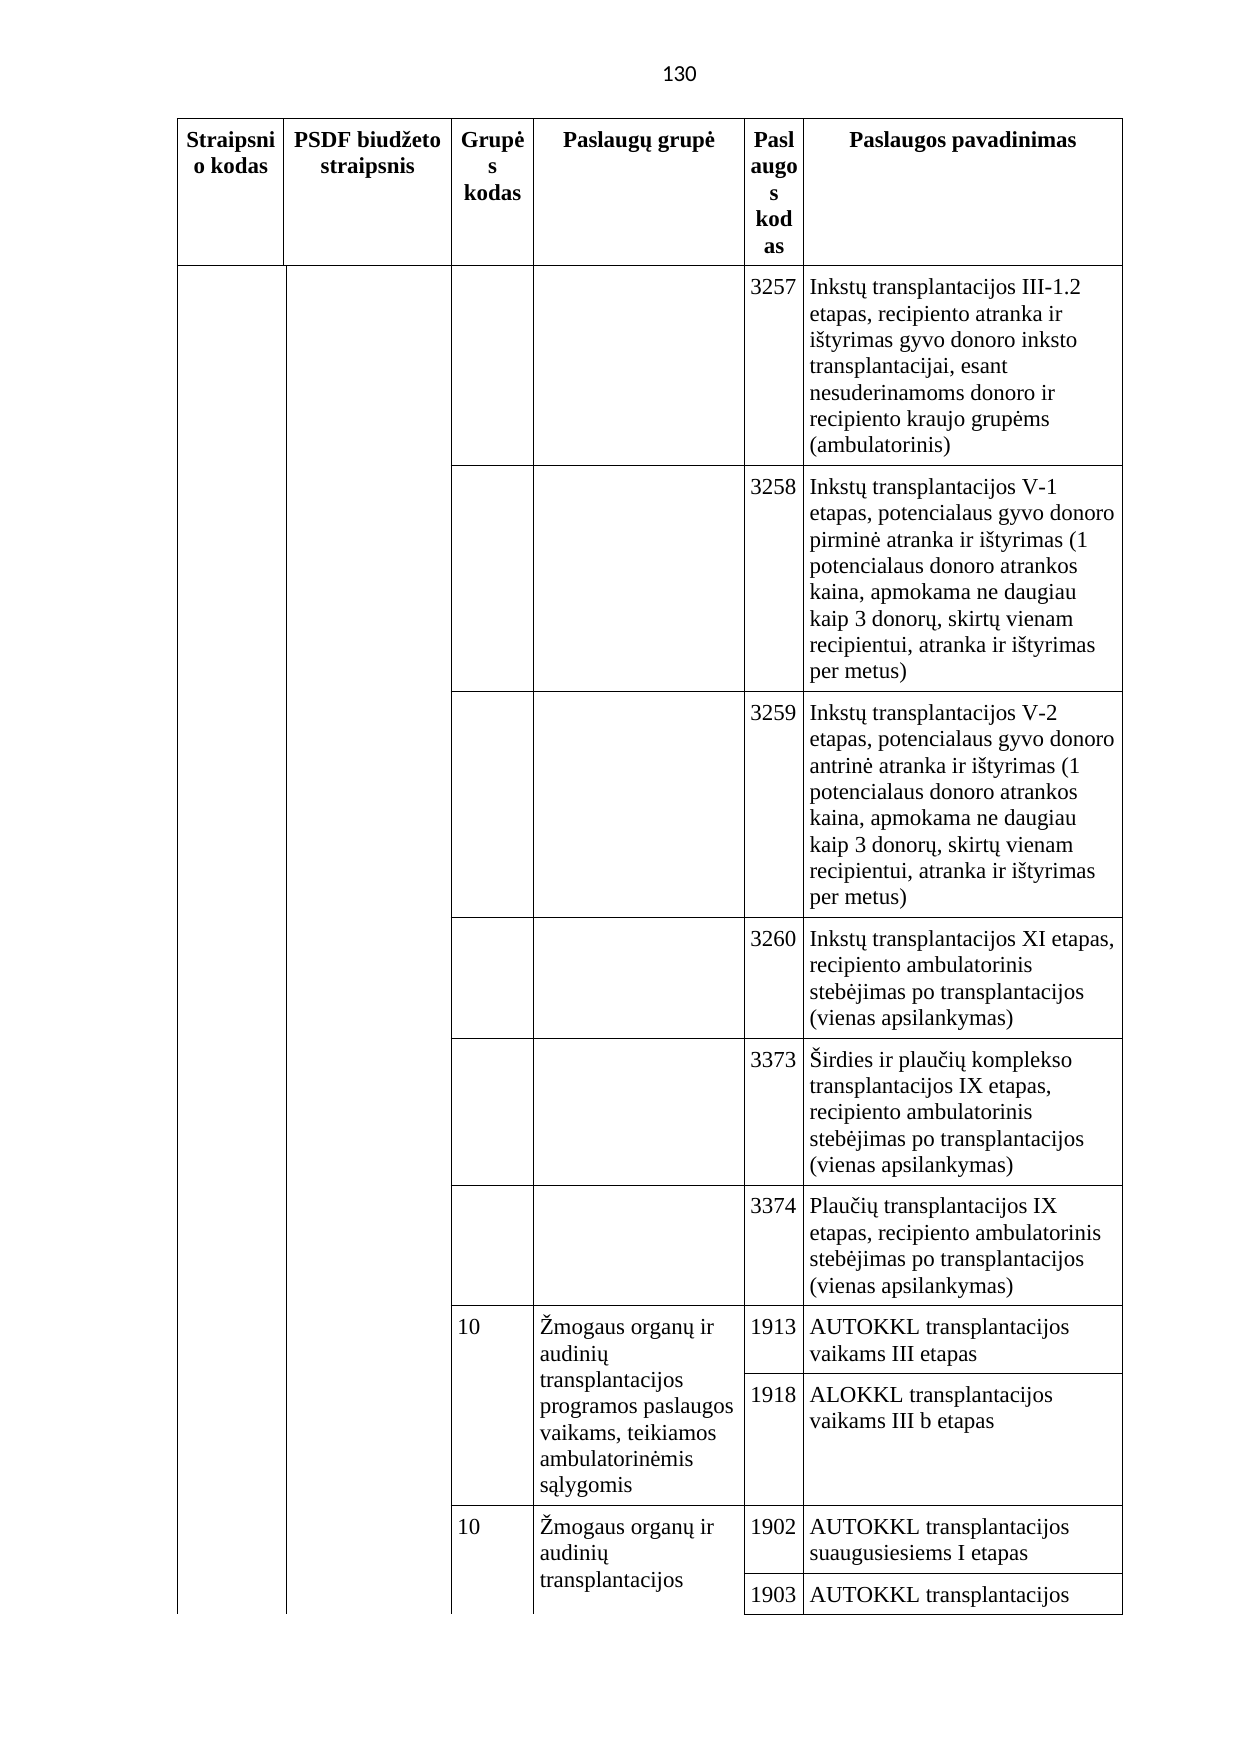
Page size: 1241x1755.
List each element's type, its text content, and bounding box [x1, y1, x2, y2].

table_cell [534, 692, 744, 917]
table_cell [178, 266, 286, 465]
table_cell [534, 1186, 744, 1305]
table_cell [287, 266, 451, 465]
table_cell Širdies ir plaučių komplekso transplantacijos IX etapas, recipiento ambulatorinis stebėjimas po transplantacijos (vienas apsilankymas) [804, 1039, 1122, 1184]
table_cell [178, 917, 286, 1037]
table_cell [452, 466, 533, 691]
table_cell Inkstų transplantacijos XI etapas, recipiento ambulatorinis stebėjimas po transplantacijos (vienas apsilankymas) [804, 918, 1122, 1037]
table_cell Inkstų transplantacijos III-1.2 etapas, recipiento atranka ir ištyrimas gyvo donoro inksto transplantacijai, esant nesuderinamoms donoro ir recipiento kraujo grupėms (ambulatorinis) [804, 266, 1122, 465]
table_cell [534, 266, 744, 465]
table_cell 10 [452, 1506, 533, 1614]
table_cell [287, 465, 451, 691]
table_header Grupės kodas [452, 119, 533, 265]
table_cell Inkstų transplantacijos V-1 etapas, potencialaus gyvo donoro pirminė atranka ir ištyrimas (1 potencialaus donoro atrankos kaina, apmokama ne daugiau kaip 3 donorų, skirtų vienam recipientui, atranka ir ištyrimas per metus) [804, 466, 1122, 691]
table_cell [287, 1373, 451, 1505]
table_cell [178, 1573, 286, 1614]
table_cell AUTOKKL transplantacijos [804, 1574, 1122, 1614]
table_cell [178, 691, 286, 917]
table_cell [534, 918, 744, 1037]
table_cell [287, 1185, 451, 1305]
table_cell Plaučių transplantacijos IX etapas, recipiento ambulatorinis stebėjimas po transplantacijos (vienas apsilankymas) [804, 1186, 1122, 1305]
table_cell [287, 1305, 451, 1373]
table_header Paslaugos pavadinimas [804, 119, 1122, 265]
table_cell [287, 1573, 451, 1614]
table_cell 1903 [745, 1574, 803, 1614]
table_cell [452, 1373, 533, 1505]
table_header PSDF biudžeto straipsnis [284, 119, 451, 265]
table_cell 3259 [745, 692, 803, 917]
table_cell 3257 [745, 266, 803, 465]
table_cell AUTOKKL transplantacijos suaugusiesiems I etapas [804, 1506, 1122, 1573]
table_cell 1902 [745, 1506, 803, 1573]
table_cell [452, 918, 533, 1037]
table_cell [178, 1305, 286, 1373]
table_cell [287, 1038, 451, 1184]
table_cell [534, 466, 744, 691]
table_cell [178, 465, 286, 691]
table_cell AUTOKKL transplantacijos vaikams III etapas [804, 1306, 1122, 1373]
table_cell [178, 1185, 286, 1305]
table_cell 1918 [745, 1374, 803, 1505]
table_cell 3260 [745, 918, 803, 1037]
table_cell [287, 691, 451, 917]
table_cell 1913 [745, 1306, 803, 1373]
table_cell [452, 1186, 533, 1305]
table_cell [534, 1039, 744, 1184]
table_cell 3258 [745, 466, 803, 691]
table_header Straipsnio kodas [178, 119, 283, 265]
table_header Paslaugos kodas [745, 119, 803, 265]
table_cell [178, 1373, 286, 1505]
table_cell Inkstų transplantacijos V-2 etapas, potencialaus gyvo donoro antrinė atranka ir ištyrimas (1 potencialaus donoro atrankos kaina, apmokama ne daugiau kaip 3 donorų, skirtų vienam recipientui, atranka ir ištyrimas per metus) [804, 692, 1122, 917]
table_cell [452, 1039, 533, 1184]
table_cell [452, 266, 533, 465]
table_cell 3374 [745, 1186, 803, 1305]
table_cell 10 [452, 1306, 533, 1373]
table_cell [178, 1505, 286, 1573]
table_cell [287, 917, 451, 1037]
table_cell [452, 692, 533, 917]
table_cell Žmogaus organų ir audinių transplantacijos programos paslaugos vaikams, teikiamos ambulatorinėmis sąlygomis [534, 1306, 744, 1505]
table_cell ALOKKL transplantacijos vaikams III b etapas [804, 1374, 1122, 1505]
table_cell 3373 [745, 1039, 803, 1184]
table_cell [287, 1505, 451, 1573]
table_cell [178, 1038, 286, 1184]
table_header Paslaugų grupė [534, 119, 744, 265]
table_cell Žmogaus organų ir audinių transplantacijos [534, 1506, 744, 1614]
